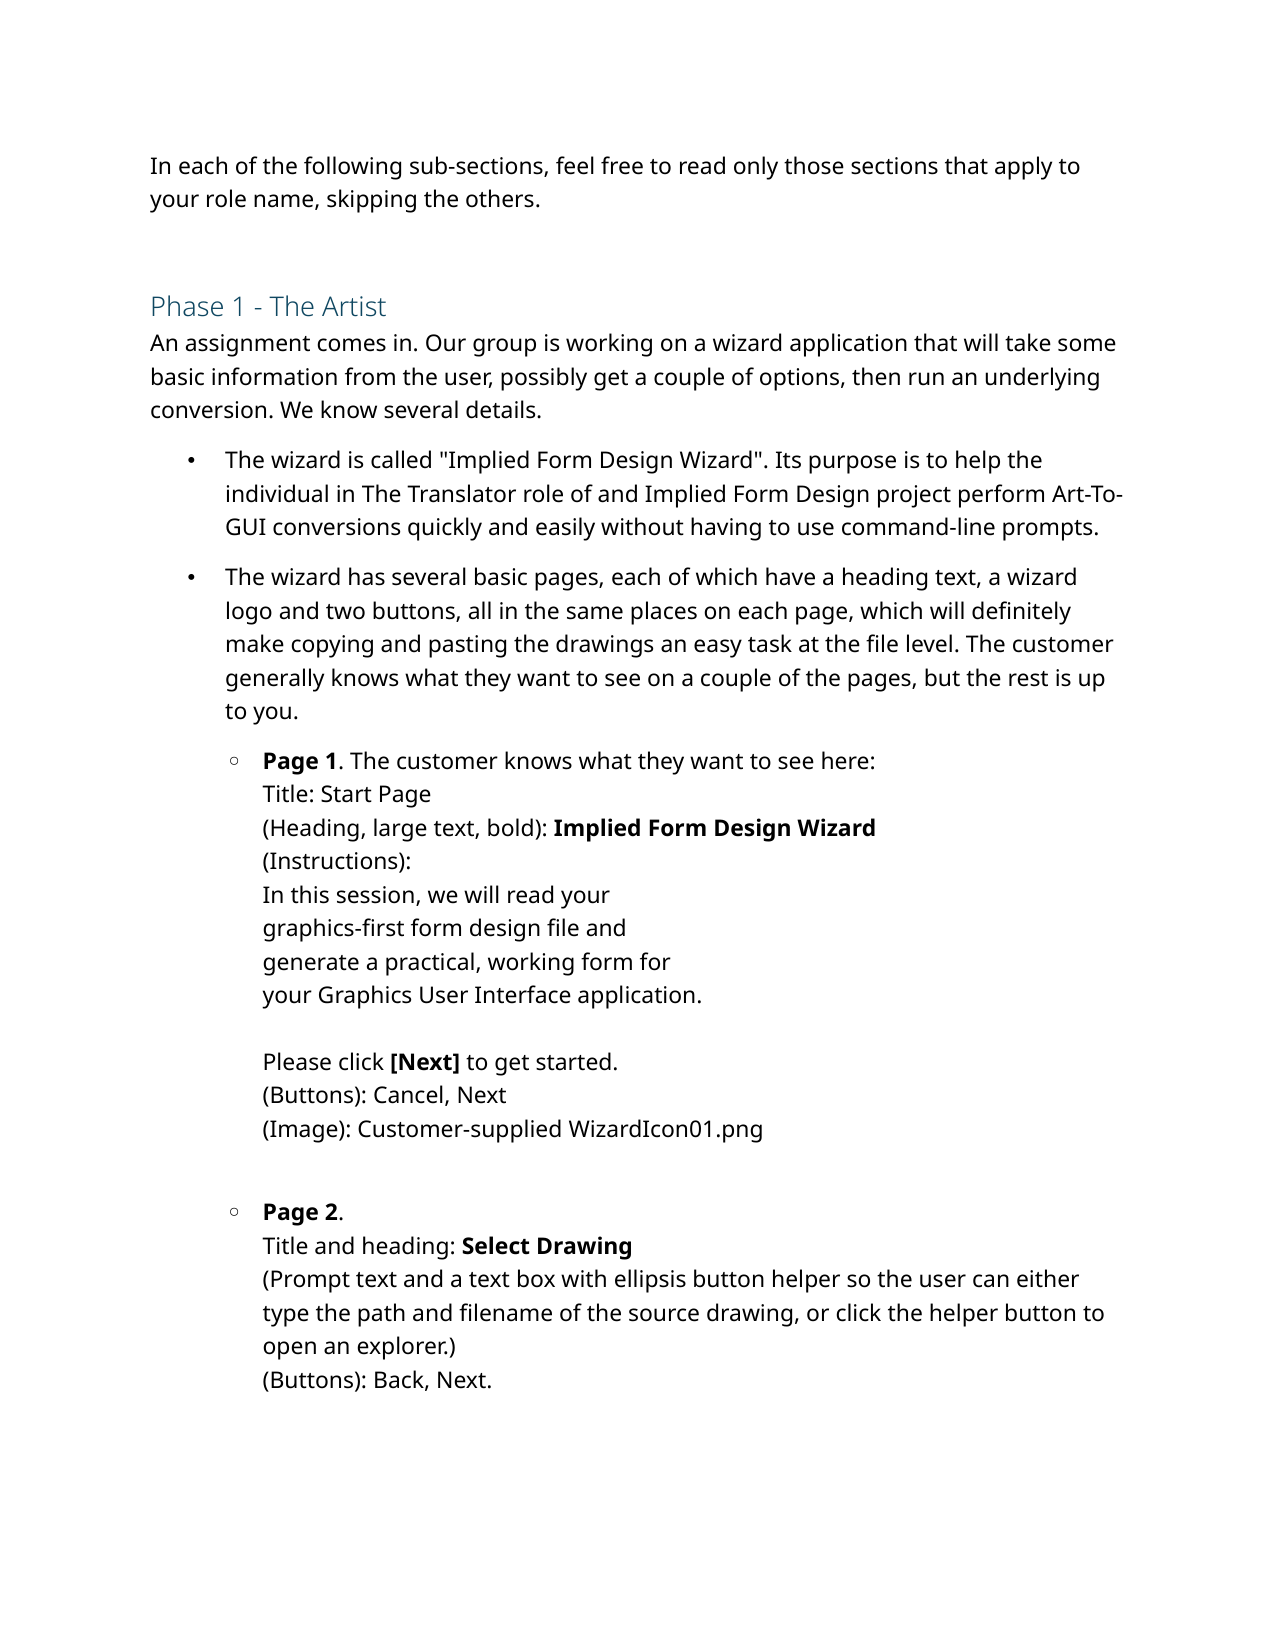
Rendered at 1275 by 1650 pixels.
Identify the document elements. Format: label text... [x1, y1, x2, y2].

text An assignment comes in. Our group is working on a wizard application that will take some basic information from the user, possibly get a couple of options, then run an underlying conversion. We know several details. [150, 327, 1125, 425]
list The wizard is called "Implied Form Design Wizard". Its purpose is to help the individual in The Translator role of and Implied Form Design project perform Art-To-GUI conversions quickly and easily without having to use command-line prompts. [187, 444, 1125, 542]
text In each of the following sub-sections, feel free to read only those sections that apply to your role name, skipping the others. [150, 150, 1125, 215]
list Page 1. The customer knows what they want to see here: Title: Start Page (Heading, large text, bold): Implied Form Design Wizard (Instructions): In this session, we will read your graphics-first form design file and generate a practical, working form for your Graphics User Interface application. Please click [Next] to get started. (Buttons): Cancel, Next (Image): Customer-supplied WizardIcon01.png [225, 745, 1125, 1177]
list The wizard has several basic pages, each of which have a heading text, a wizard logo and two buttons, all in the same places on each page, which will definitely make copying and pasting the drawings an easy task at the file level. The customer generally knows what they want to see on a couple of the pages, but the rest is up to you. [187, 561, 1125, 726]
subtitle Phase 1 - The Artist [150, 288, 1125, 325]
list Page 2. Title and heading: Select Drawing (Prompt text and a text box with ellipsis button helper so the user can either type the path and filename of the source drawing, or click the helper button to open an explorer.) (Buttons): Back, Next. [225, 1196, 1125, 1428]
